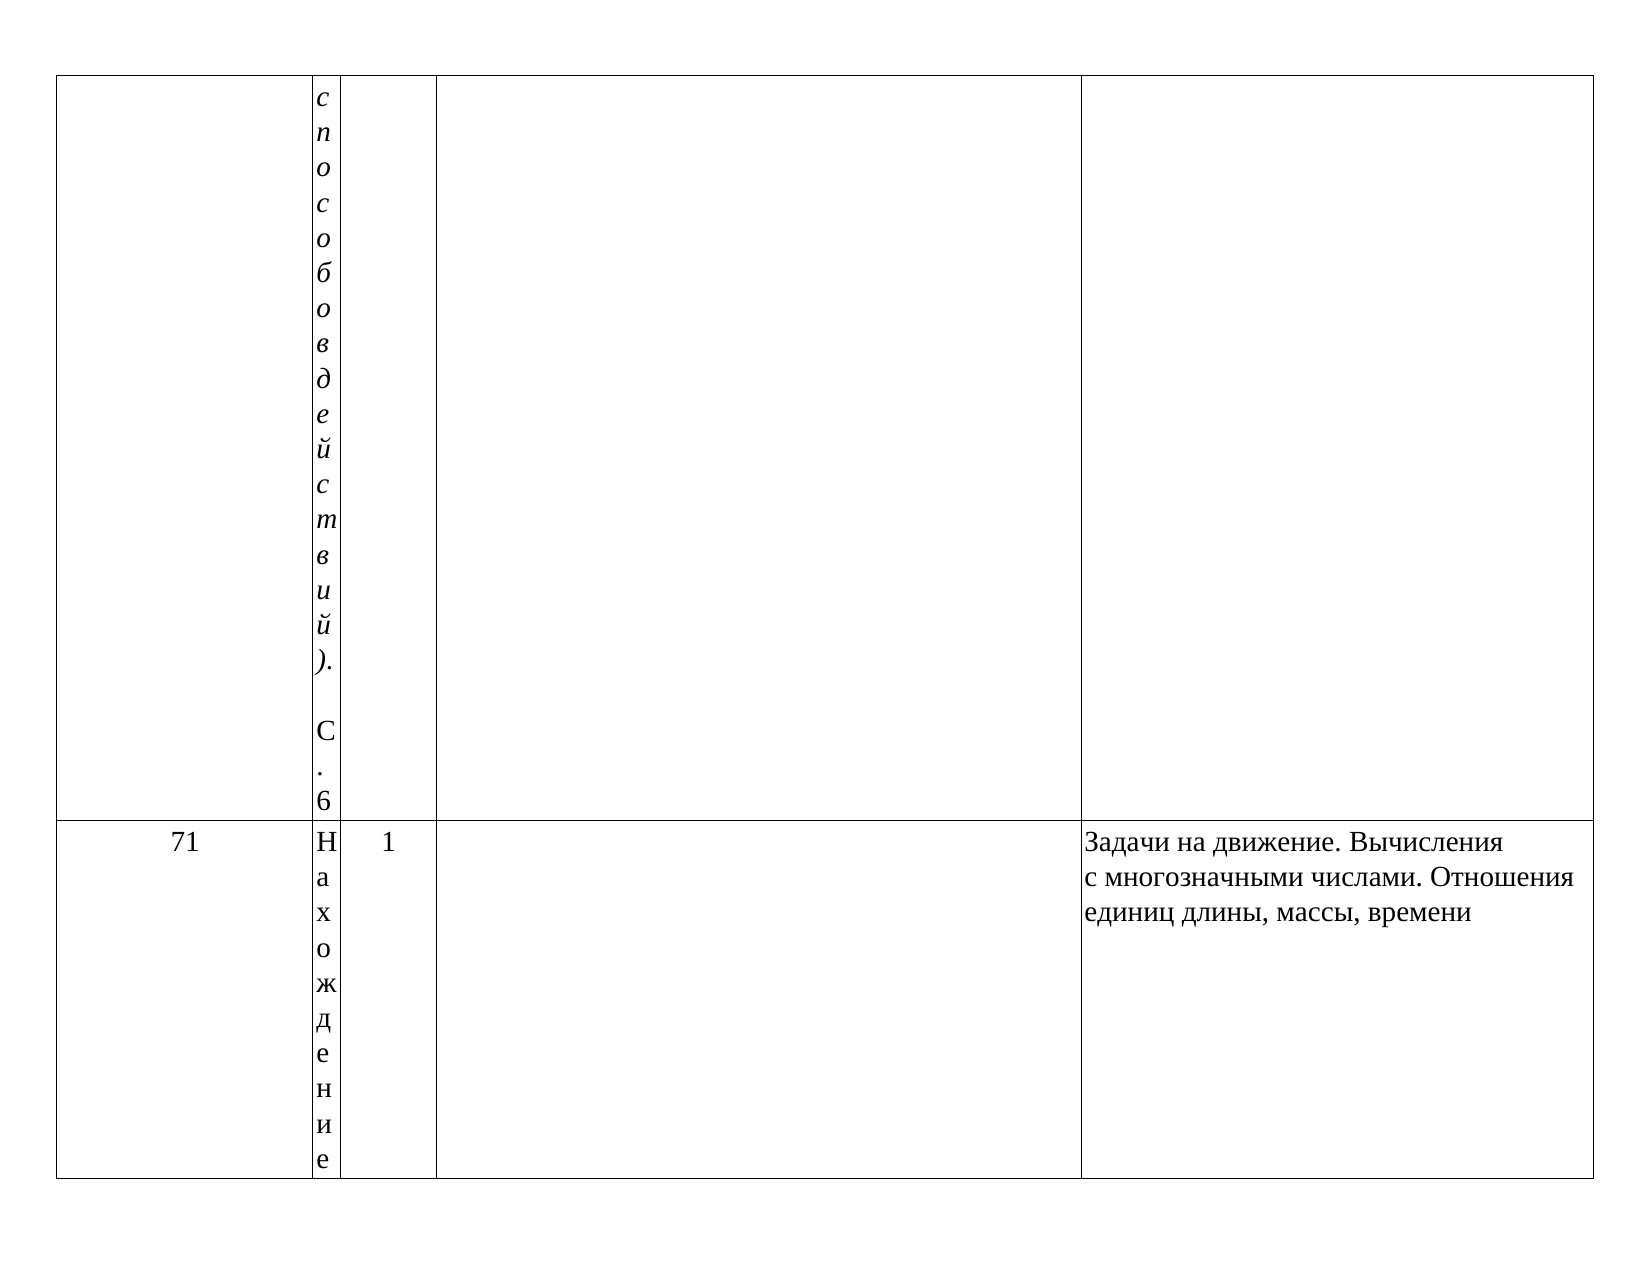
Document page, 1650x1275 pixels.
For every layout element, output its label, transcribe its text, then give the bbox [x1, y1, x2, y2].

table_cell [1082, 76, 1593, 820]
table_cell 71 [57, 821, 312, 1178]
table_cell [341, 76, 436, 820]
table_cell [57, 76, 312, 820]
table_cell Задачи на движение. Вычисления с многозначными числами. Отношения единиц длины, массы, времени [1082, 821, 1593, 1178]
table_cell [437, 821, 1081, 1178]
table_cell 1 [341, 821, 436, 1178]
table_cell Нахождение [313, 821, 340, 1178]
table_cell способов действий). С. 6 [313, 76, 340, 820]
table_cell [437, 76, 1081, 820]
